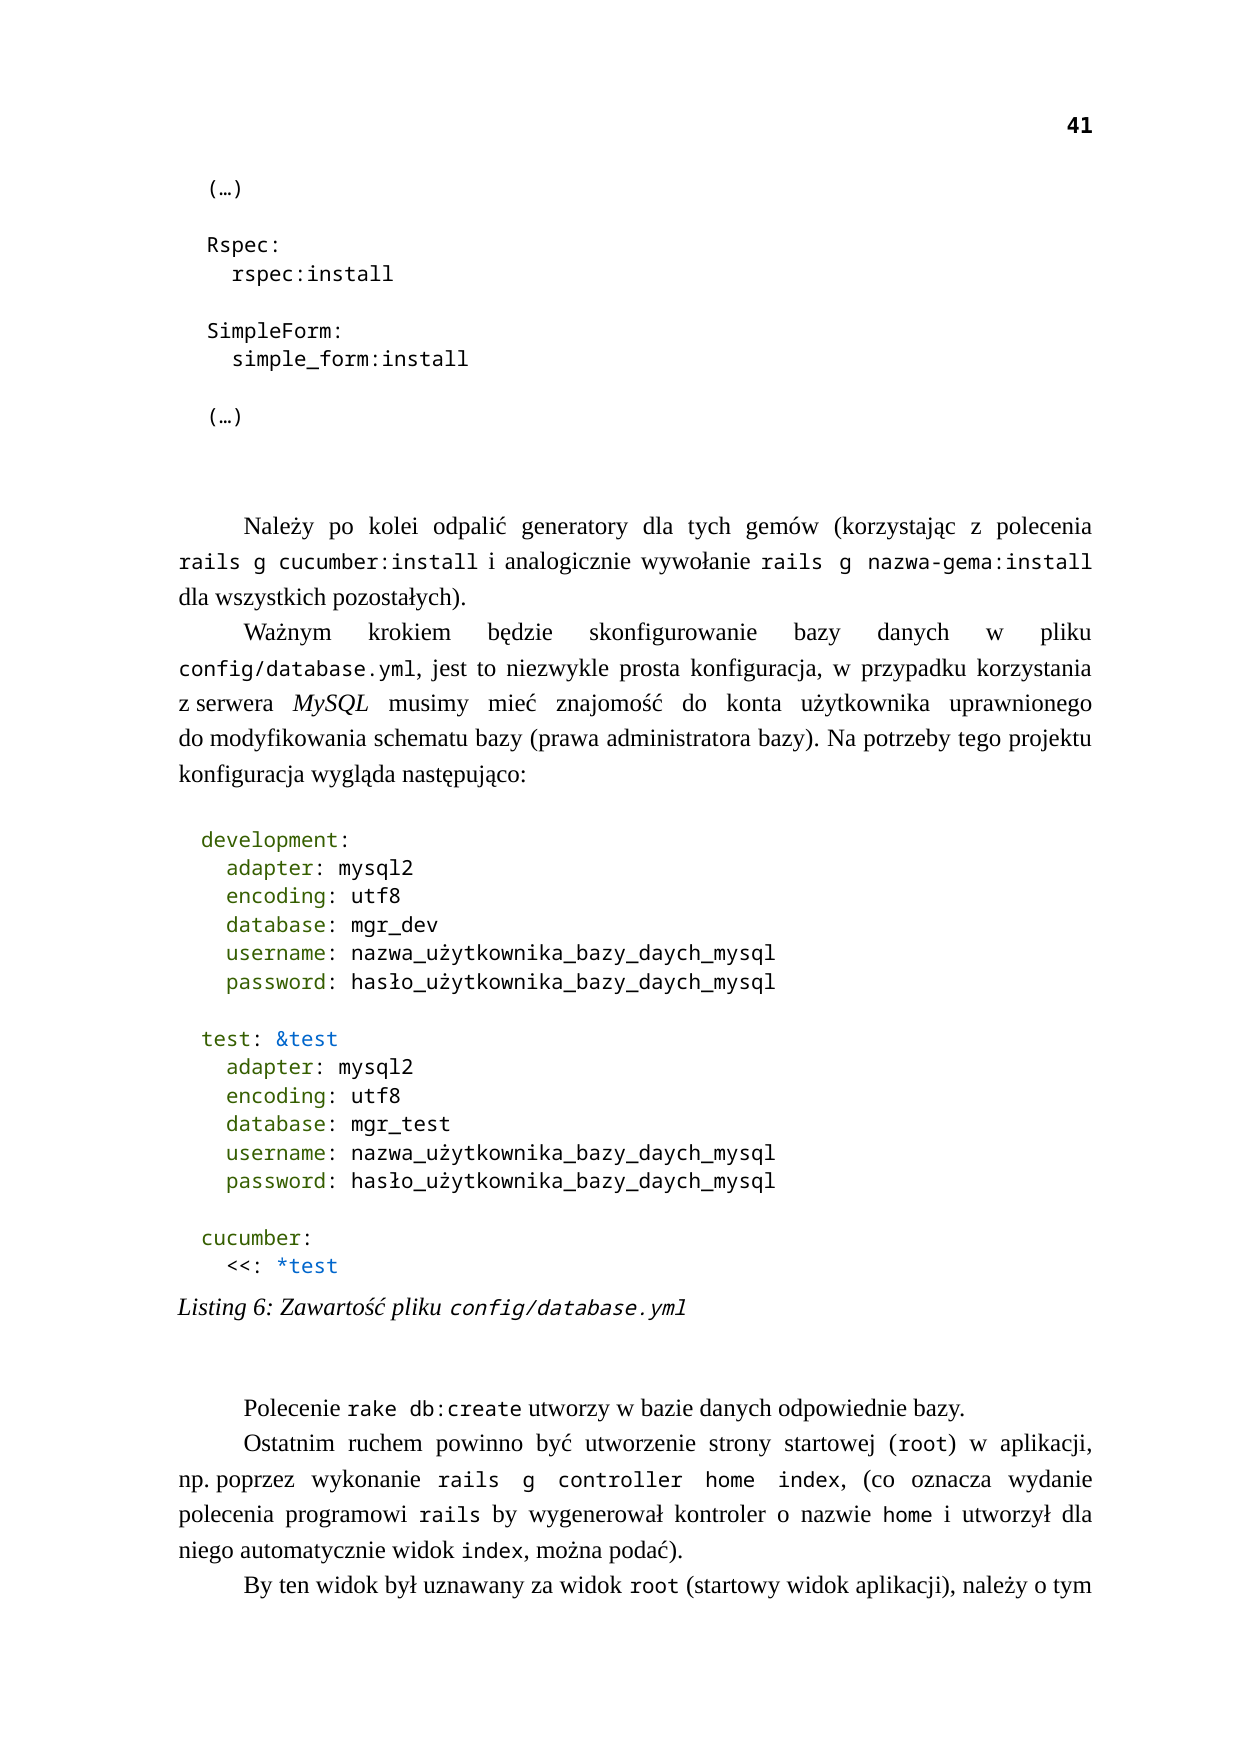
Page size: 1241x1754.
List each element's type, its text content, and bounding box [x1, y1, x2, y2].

text Polecenie rake db:create utworzy w bazie danych odpowiednie bazy. [178, 1388, 1093, 1423]
table_header (…) Rspec: rspec:install SimpleForm: simple_form:install (…) [177, 168, 1093, 435]
list Listing 6: Zawartość pliku config/database.yml [177, 1292, 1093, 1322]
text Należy po kolei odpalić generatory dla tych gemów (korzystając z polecenia rails g cucumber:install i analogicznie wywołanie rails g nazwa-gema:install dla wszystkich pozostałych). [178, 506, 1093, 612]
text By ten widok był uznawany za widok root (startowy widok aplikacji), należy o tym [178, 1565, 1093, 1601]
table_header development: adapter: mysql2 encoding: utf8 database: mgr_dev username: nazwa_użytkownika_bazy_daych_mysql password: hasło_użytkownika_bazy_daych_mysql test: &test adapter: mysql2 encoding: utf8 database: mgr_test username: nazwa_użytkownika_bazy_daych_mysql password: hasło_użytkownika_bazy_daych_mysql cucumber: <<: *test [177, 825, 1093, 1280]
text Ważnym krokiem będzie skonfigurowanie bazy danych w pliku config/database.yml, jest to niezwykle prosta konfiguracja, w przypadku korzystania z serwera MySQL musimy mieć znajomość do konta użytkownika uprawnionego do modyfikowania schematu bazy (prawa administratora bazy). Na potrzeby tego projektu konfiguracja wygląda następująco: [178, 612, 1093, 789]
text Ostatnim ruchem powinno być utworzenie strony startowej (root) w aplikacji, np. poprzez wykonanie rails g controller home index, (co oznacza wydanie polecenia programowi rails by wygenerował kontroler o nazwie home i utworzył dla niego automatycznie widok index, można podać). [178, 1423, 1093, 1565]
